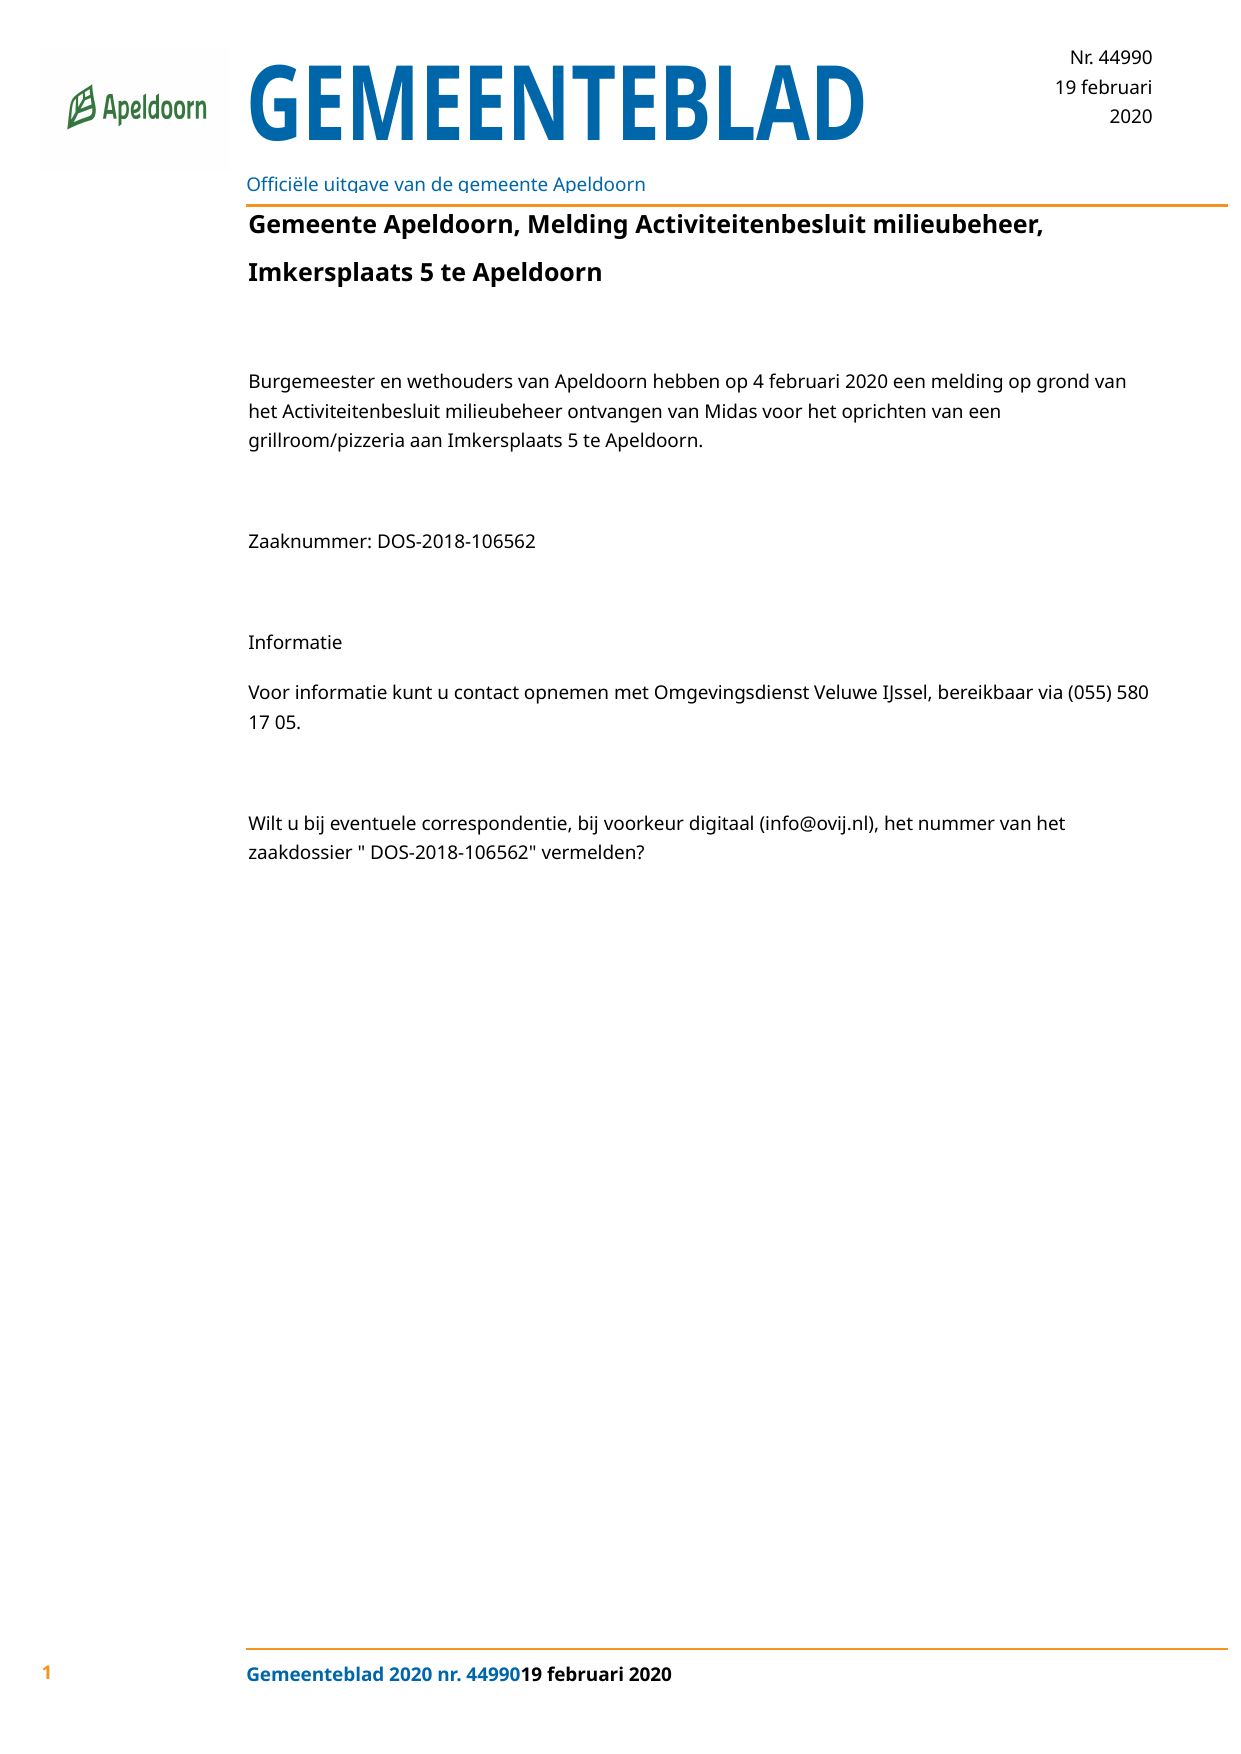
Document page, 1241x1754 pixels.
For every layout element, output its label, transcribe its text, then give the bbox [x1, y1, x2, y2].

text Wilt u bij eventuele correspondentie, bij voorkeur digitaal (info@ovij.nl), het nummer van het zaakdossier " DOS-2018-106562" vermelden? [248, 810, 1152, 865]
picture [41, 47, 231, 172]
text Voor informatie kunt u contact opnemen met Omgevingsdienst Veluwe IJssel, bereikbaar via (055) 580 17 05. [248, 679, 1152, 735]
text Gemeente Apeldoorn, Melding Activiteitenbesluit milieubeheer, Imkersplaats 5 te Apeldoorn [248, 207, 1152, 288]
text Zaaknummer: DOS-2018-106562 [248, 528, 1152, 554]
text Burgemeester en wethouders van Apeldoorn hebben op 4 februari 2020 een melding op grond van het Activiteitenbesluit milieubeheer ontvangen van Midas voor het oprichten van een grillroom/pizzeria aan Imkersplaats 5 te Apeldoorn. [248, 368, 1152, 453]
text Informatie [248, 629, 1152, 655]
